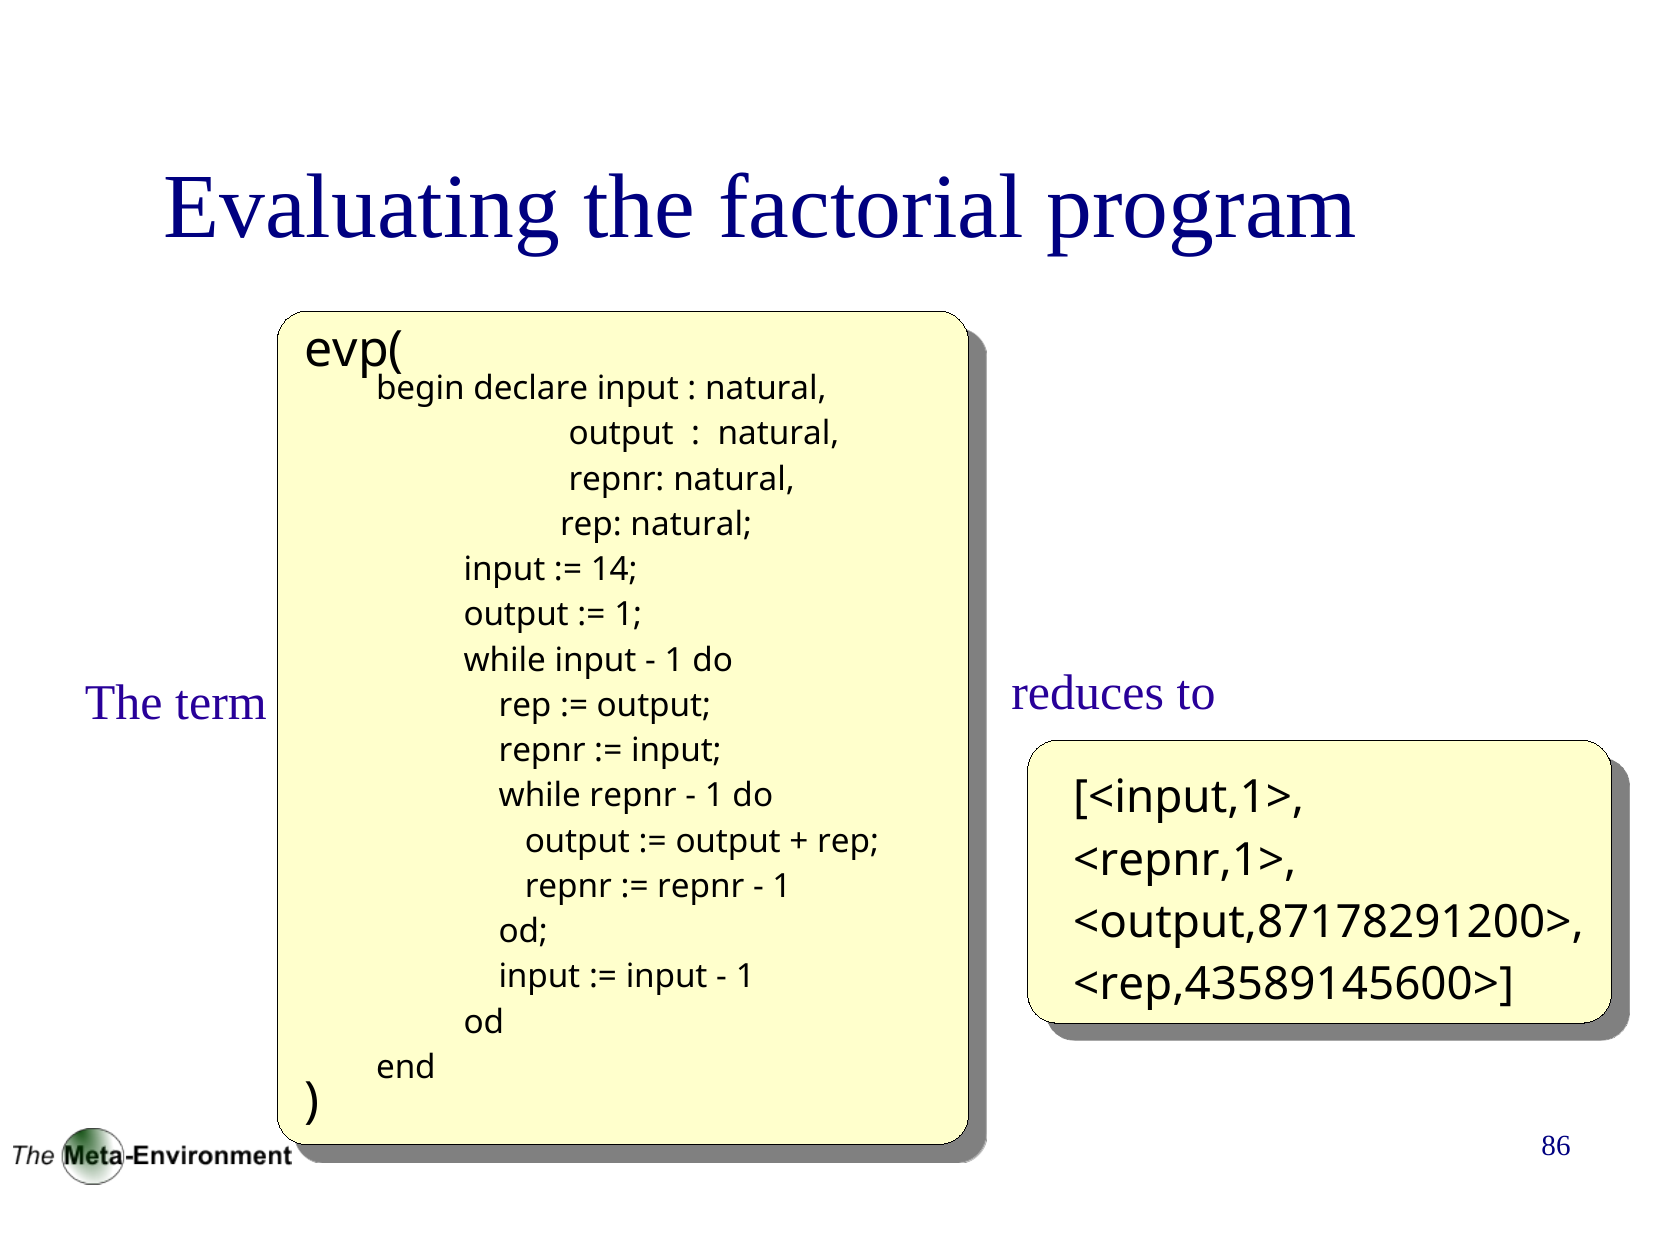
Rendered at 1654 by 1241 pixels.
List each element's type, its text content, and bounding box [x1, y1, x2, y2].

text_box The term [70, 667, 289, 743]
text_box [277, 743, 289, 1139]
text_box [<input,1>, <repnr,1>, <output,87178291200>, <rep,43589145600>] [1058, 755, 1620, 1027]
text_box reduces to [996, 657, 1242, 733]
text_box [277, 317, 289, 667]
text_box evp( ) [289, 305, 714, 1157]
text_box [1027, 740, 1608, 1024]
text_box begin declare input : natural, output : natural, repnr: natural, rep: natural; input := 14; output := 1; while input - 1 do rep := output; repnr := input; while repnr - 1 do output := output + rep; repnr := repnr - 1 od; input := input - 1 od end [714, 356, 942, 1127]
title Evaluating the factorial program [55, 102, 1468, 311]
picture [13, 1128, 292, 1185]
text_box [714, 311, 969, 1145]
